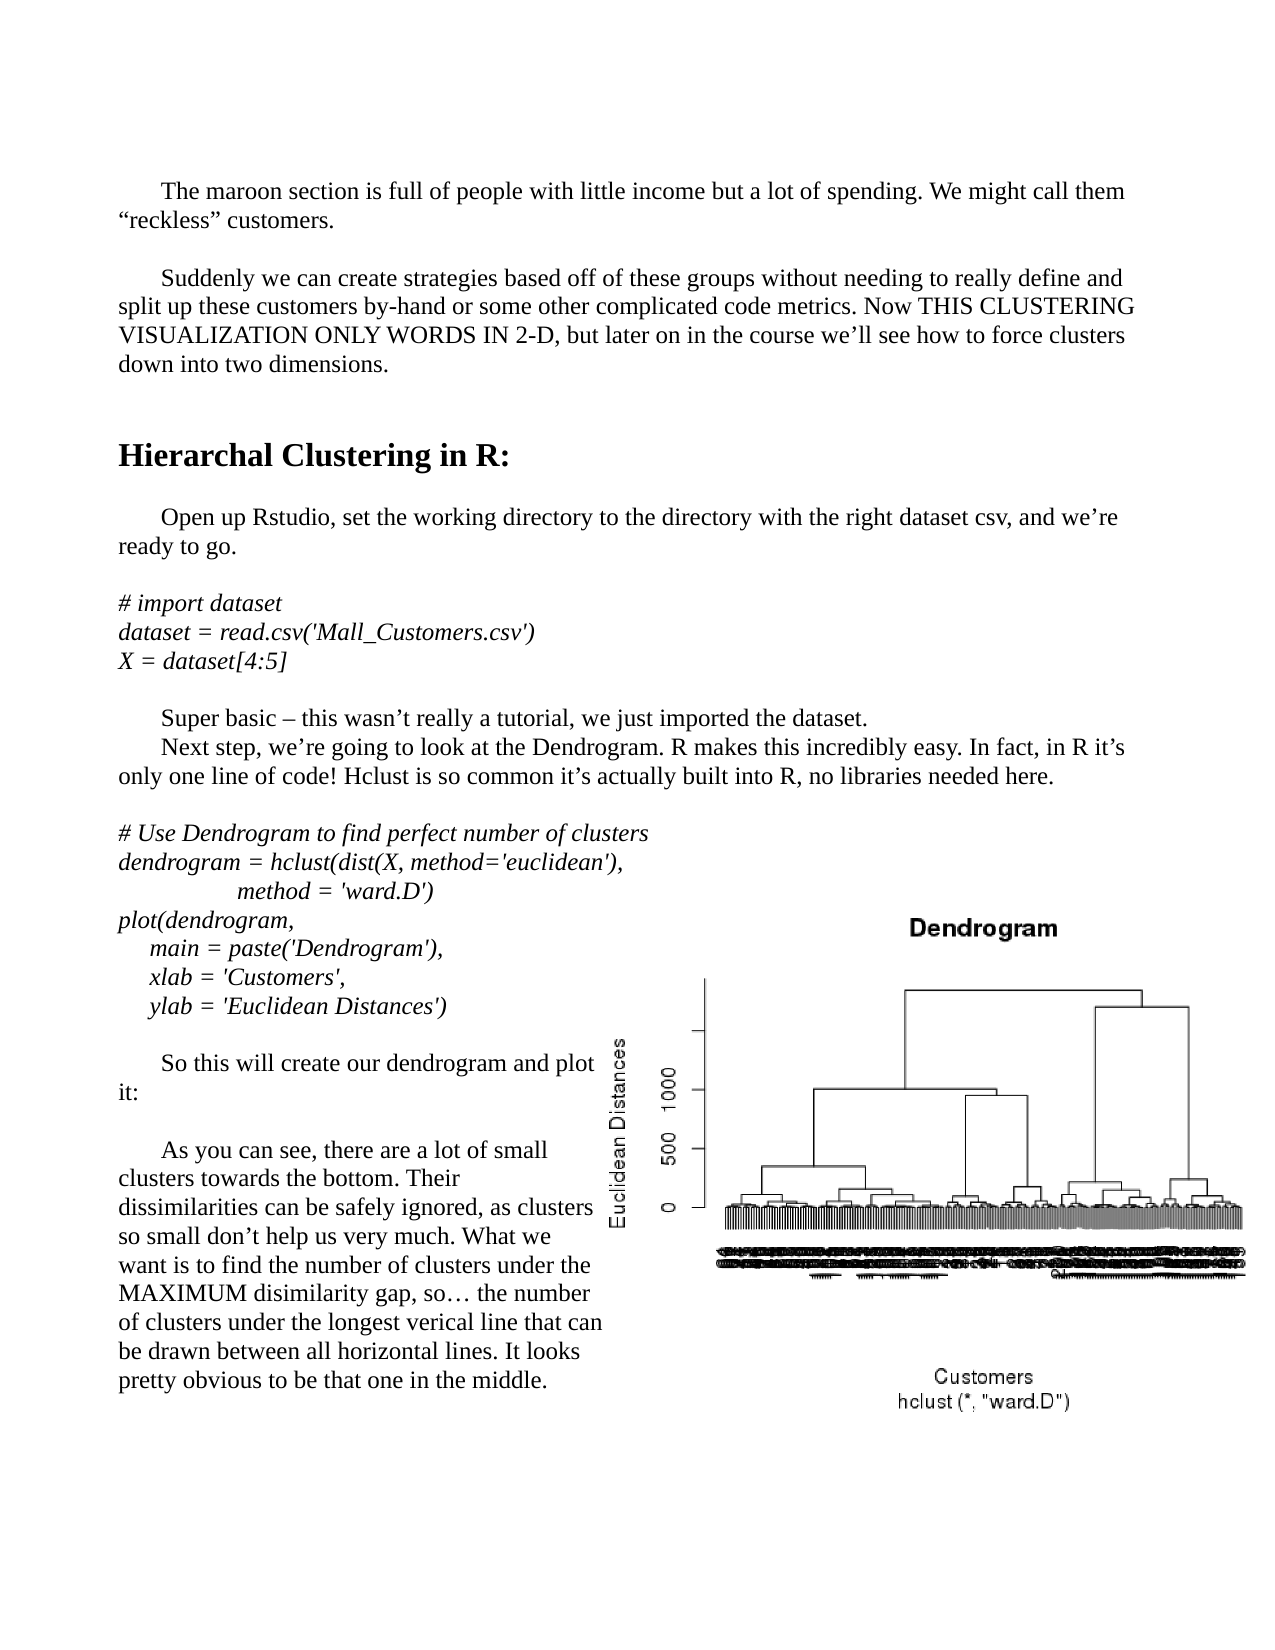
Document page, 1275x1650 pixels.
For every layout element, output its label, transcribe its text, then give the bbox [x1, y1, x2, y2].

text X = dataset[4:5] [118, 646, 1157, 675]
text Suddenly we can create strategies based off of these groups without needing to really define and split up these customers by-hand or some other complicated code metrics. Now THIS CLUSTERING VISUALIZATION ONLY WORDS IN 2-D, but later on in the course we’ll see how to force clusters down into two dimensions. [118, 263, 1157, 378]
text xlab = 'Customers', [118, 962, 605, 991]
text # Use Dendrogram to find perfect number of clusters [118, 818, 1157, 847]
text Hierarchal Clustering in R: [118, 435, 1157, 473]
text method = 'ward.D') [118, 876, 1157, 905]
text plot(dendrogram, [118, 905, 605, 933]
text The maroon section is full of people with little income but a lot of spending. We might call them “reckless” customers. [118, 176, 1157, 234]
text dendrogram = hclust(dist(X, method='euclidean'), [118, 847, 1157, 876]
text Super basic – this wasn’t really a tutorial, we just imported the dataset. [118, 703, 1157, 732]
picture [605, 885, 1275, 1412]
text # import dataset [118, 588, 1157, 617]
text main = paste('Dendrogram'), [118, 933, 605, 962]
text Open up Rstudio, set the working directory to the directory with the right dataset csv, and we’re ready to go. [118, 502, 1157, 560]
text ylab = 'Euclidean Distances') [118, 991, 605, 1020]
text Next step, we’re going to look at the Dendrogram. R makes this incredibly easy. In fact, in R it’s only one line of code! Hclust is so common it’s actually built into R, no libraries needed here. [118, 732, 1157, 790]
text As you can see, there are a lot of small clusters towards the bottom. Their dissimilarities can be safely ignored, as clusters so small don’t help us very much. What we want is to find the number of clusters under the MAXIMUM disimilarity gap, so… the number of clusters under the longest verical line that can be drawn between all horizontal lines. It looks pretty obvious to be that one in the middle. [118, 1135, 605, 1393]
text So this will create our dendrogram and plot it: [118, 1048, 605, 1106]
text dataset = read.csv('Mall_Customers.csv') [118, 617, 1157, 646]
